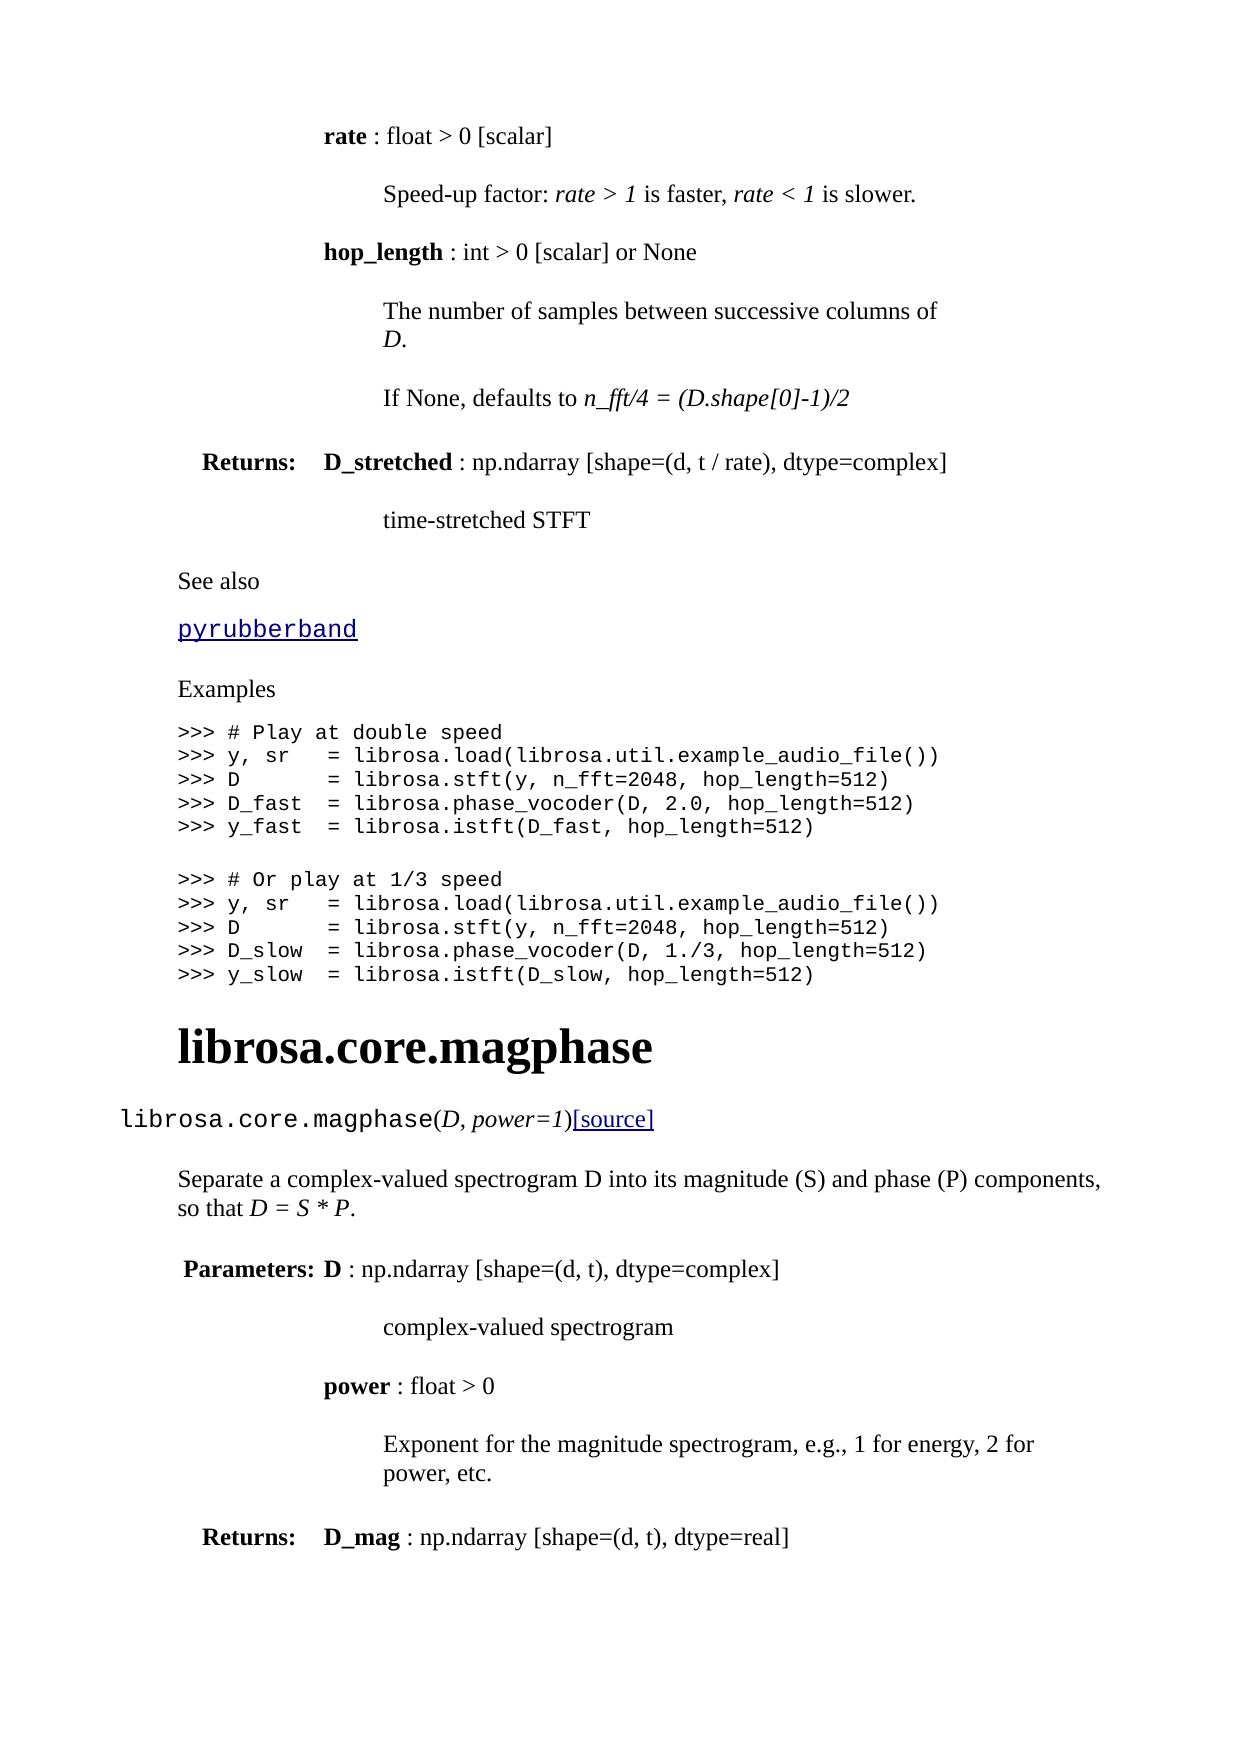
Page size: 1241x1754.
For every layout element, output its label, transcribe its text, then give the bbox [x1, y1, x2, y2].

text >>> # Or play at 1/3 speed [177, 869, 1122, 893]
text >>> D_slow = librosa.phase_vocoder(D, 1./3, hop_length=512) [177, 940, 1122, 964]
text >>> # Play at double speed [177, 722, 1122, 745]
table_header D : np.ndarray [shape=(d, t), dtype=complex] complex-valued spectrogram power : float > 0 Exponent for the magnitude spectrogram, e.g., 1 for energy, 2 for power, etc. [321, 1251, 1103, 1519]
table_cell D_mag : np.ndarray [shape=(d, t), dtype=real] [321, 1519, 1103, 1583]
subtitle librosa.core.magphase [177, 1017, 1122, 1074]
table_cell Returns: [177, 1519, 321, 1583]
text >>> D = librosa.stft(y, n_fft=2048, hop_length=512) [177, 917, 1122, 940]
subtitle pyrubberband [177, 614, 1122, 644]
subtitle librosa.core.magphase(D, power=1)[source] [118, 1104, 1122, 1135]
text See also [177, 566, 1122, 595]
table_cell D_stretched : np.ndarray [shape=(d, t / rate), dtype=complex] time-stretched STFT [321, 444, 964, 566]
table_header Parameters: [177, 1251, 321, 1519]
text >>> y_slow = librosa.istft(D_slow, hop_length=512) [177, 964, 1122, 988]
text Examples [177, 674, 1122, 703]
text >>> y_fast = librosa.istft(D_fast, hop_length=512) [177, 816, 1122, 840]
text >>> y, sr = librosa.load(librosa.util.example_audio_file()) [177, 745, 1122, 769]
table_header rate : float > 0 [scalar] Speed-up factor: rate > 1 is faster, rate < 1 is slower. hop_length : int > 0 [scalar] or None The number of samples between successive columns of D. If None, defaults to n_fft/4 = (D.shape[0]-1)/2 [321, 118, 964, 444]
list Separate a complex-valued spectrogram D into its magnitude (S) and phase (P) components, so that D = S * P. [177, 1164, 1122, 1222]
text >>> D = librosa.stft(y, n_fft=2048, hop_length=512) [177, 769, 1122, 793]
table_header [177, 118, 321, 444]
text >>> y, sr = librosa.load(librosa.util.example_audio_file()) [177, 893, 1122, 917]
table_cell Returns: [177, 444, 321, 566]
text >>> D_fast = librosa.phase_vocoder(D, 2.0, hop_length=512) [177, 793, 1122, 816]
